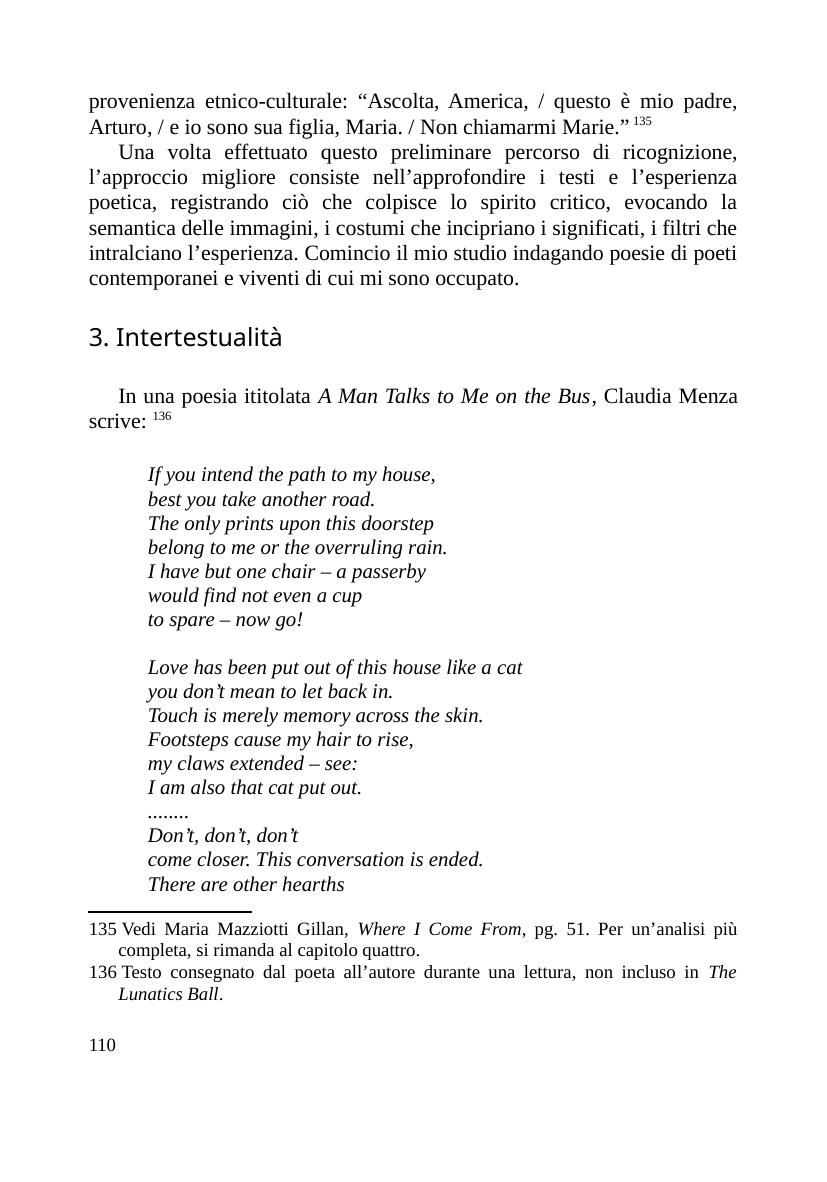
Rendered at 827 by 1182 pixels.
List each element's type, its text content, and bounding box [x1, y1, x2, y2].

text my claws extended – see: [148, 751, 709, 775]
text you don’t mean to let back in. [148, 679, 709, 703]
text In una poesia ititolata A Man Talks to Me on the Bus, Claudia Menza scrive: [88, 383, 738, 434]
text I am also that cat put out. [148, 775, 709, 799]
text There are other hearths [148, 871, 709, 896]
text best you take another road. [148, 486, 709, 511]
text Footsteps cause my hair to rise, [148, 727, 709, 751]
text Una volta effettuato questo preliminare percorso di ricognizione, l’approccio migliore consiste nell’approfondire i testi e l’esperienza poetica, registrando ciò che colpisce lo spirito critico, evocando la semantica delle immagini, i costumi che incipriano i significati, i filtri che intralciano l’esperienza. Comincio il mio studio indagando poesie di poeti contemporanei e viventi di cui mi sono occupato. [88, 139, 738, 290]
text If you intend the path to my house, [148, 462, 709, 486]
text Don’t, don’t, don’t [148, 823, 709, 847]
text belong to me or the overruling rain. [148, 534, 709, 559]
text would find not even a cup [148, 583, 709, 607]
text The only prints upon this doorstep [148, 511, 709, 534]
text ........ [148, 799, 709, 823]
text to spare – now go! [148, 607, 709, 631]
text I have but one chair – a passerby [148, 559, 709, 583]
text provenienza etnico-culturale: “Ascolta, America, / questo è mio padre, Arturo, / e io sono sua figlia, Maria. / Non chiamarmi Marie.” [88, 88, 738, 139]
text Vedi Maria Mazziotti Gillan, Where I Come From, pg. 51. Per un’analisi più completa, si rimanda al capitolo quattro. [88, 918, 738, 961]
text 3. Intertestualità [88, 320, 738, 354]
text Testo consegnato dal poeta all’autore durante una lettura, non incluso in The Lunatics Ball. [88, 961, 738, 1004]
text Touch is merely memory across the skin. [148, 703, 709, 727]
text Love has been put out of this house like a cat [148, 655, 709, 679]
text come closer. This conversation is ended. [148, 847, 709, 871]
